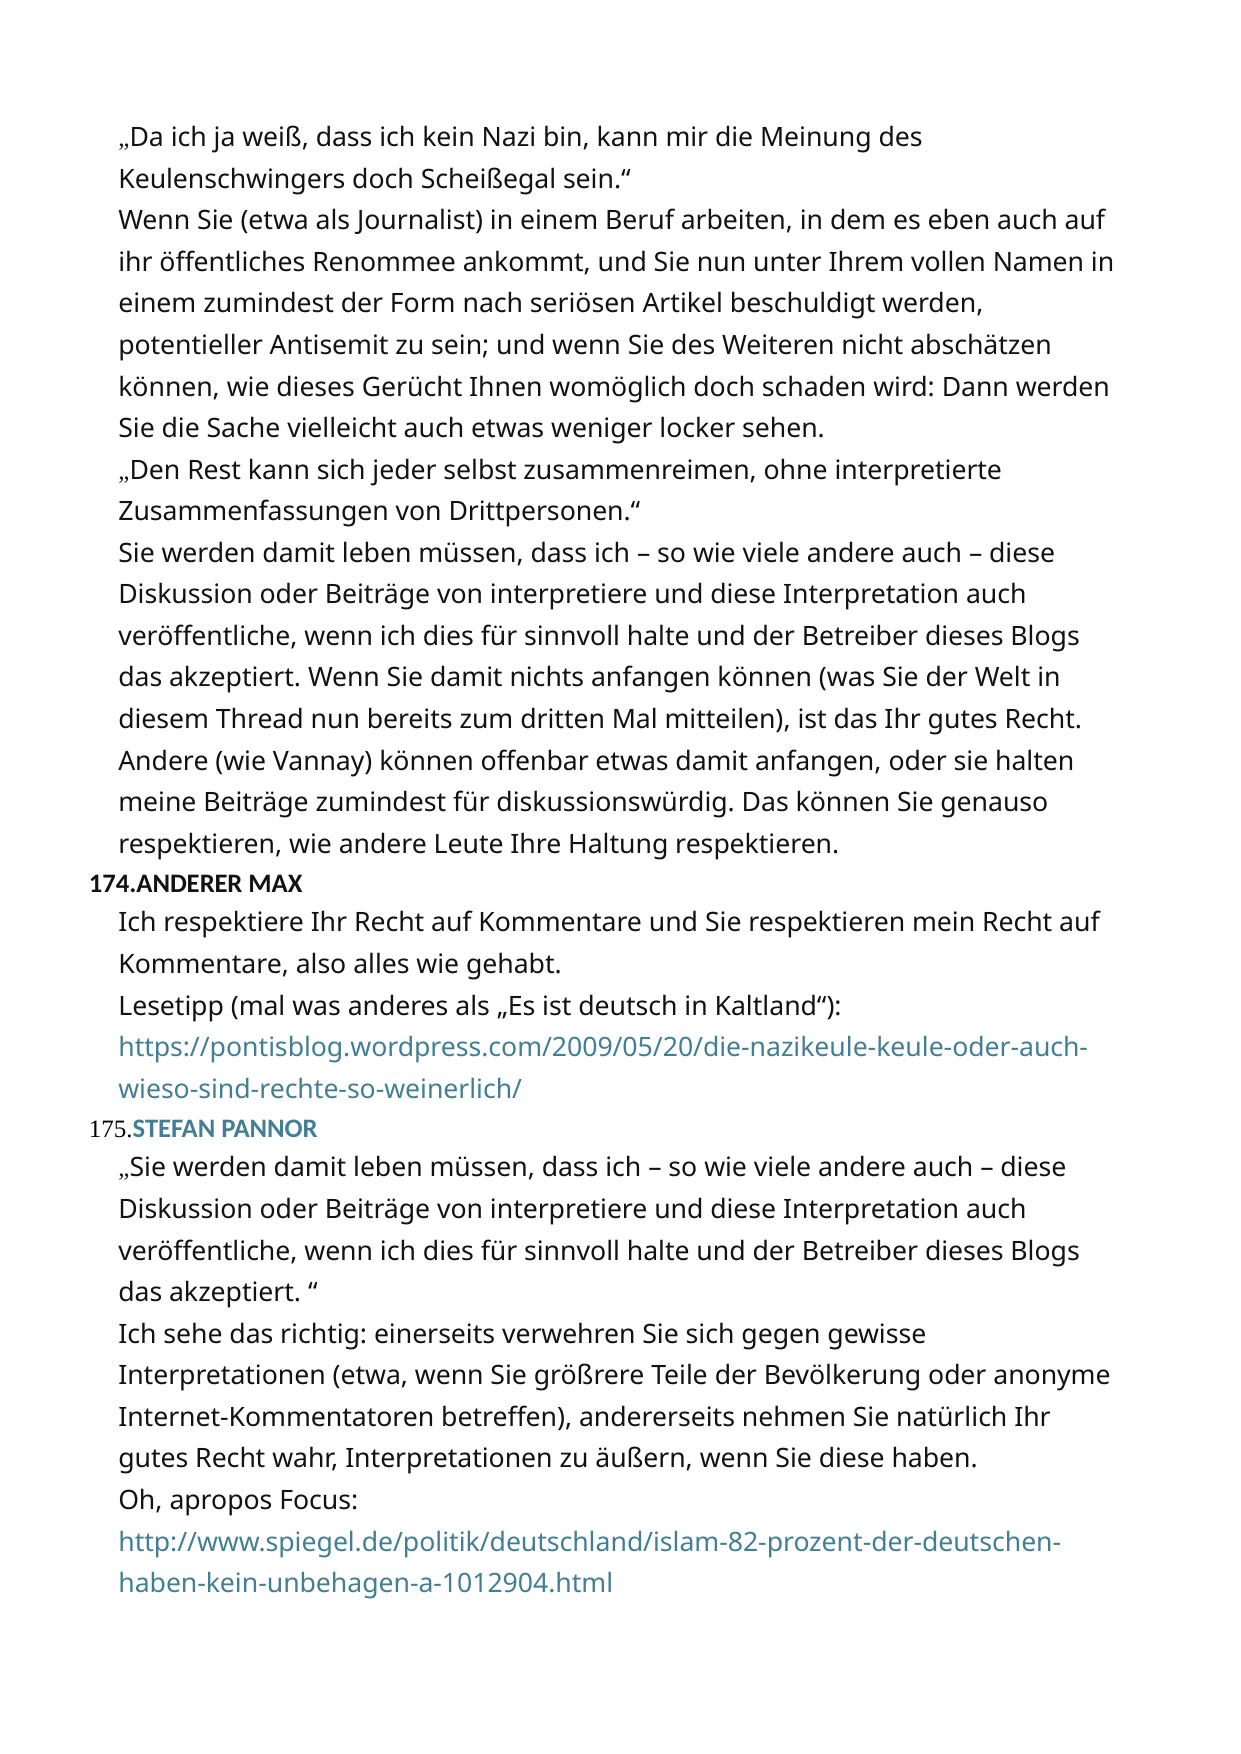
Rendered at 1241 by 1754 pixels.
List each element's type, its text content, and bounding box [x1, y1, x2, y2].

list „Den Rest kann sich jeder selbst zusammenreimen, ohne interpretierte Zusammenfassungen von Drittpersonen.“ [118, 451, 1122, 528]
list Sie werden damit leben müssen, dass ich – so wie viele andere auch – diese Diskussion oder Beiträge von interpretiere und diese Interpretation auch veröffentliche, wenn ich dies für sinnvoll halte und der Betreiber dieses Blogs das akzeptiert. Wenn Sie damit nichts anfangen können (was Sie der Welt in diesem Thread nun bereits zum dritten Mal mitteilen), ist das Ihr gutes Recht. Andere (wie Vannay) können offenbar etwas damit anfangen, oder sie halten meine Beiträge zumindest für diskussionswürdig. Das können Sie genauso respektieren, wie andere Leute Ihre Haltung respektieren. [118, 534, 1122, 861]
list STEFAN PANNOR [118, 1111, 1122, 1144]
list „Da ich ja weiß, dass ich kein Nazi bin, kann mir die Meinung des Keulenschwingers doch Scheißegal sein.“ [118, 118, 1122, 196]
list Ich sehe das richtig: einerseits verwehren Sie sich gegen gewisse Interpretationen (etwa, wenn Sie größrere Teile der Bevölkerung oder anonyme Internet-Kommentatoren betreffen), andererseits nehmen Sie natürlich Ihr gutes Recht wahr, Interpretationen zu äußern, wenn Sie diese haben. [118, 1315, 1122, 1476]
list Lesetipp (mal was anderes als „Es ist deutsch in Kaltland“): https://pontisblog.wordpress.com/2009/05/20/die-nazikeule-keule-oder-auch-wieso-sind-rechte-so-weinerlich/ [118, 987, 1122, 1106]
list ANDERER MAX [118, 866, 1122, 899]
list Oh, apropos Focus: http://www.spiegel.de/politik/deutschland/islam-82-prozent-der-deutschen-haben-kein-unbehagen-a-1012904.html [118, 1481, 1122, 1600]
list Wenn Sie (etwa als Journalist) in einem Beruf arbeiten, in dem es eben auch auf ihr öffentliches Renommee ankommt, und Sie nun unter Ihrem vollen Namen in einem zumindest der Form nach seriösen Artikel beschuldigt werden, potentieller Antisemit zu sein; und wenn Sie des Weiteren nicht abschätzen können, wie dieses Gerücht Ihnen womöglich doch schaden wird: Dann werden Sie die Sache vielleicht auch etwas weniger locker sehen. [118, 201, 1122, 445]
list Ich respektiere Ihr Recht auf Kommentare und Sie respektieren mein Recht auf Kommentare, also alles wie gehabt. [118, 903, 1122, 981]
list „Sie werden damit leben müssen, dass ich – so wie viele andere auch – diese Diskussion oder Beiträge von interpretiere und diese Interpretation auch veröffentliche, wenn ich dies für sinnvoll halte und der Betreiber dieses Blogs das akzeptiert. “ [118, 1148, 1122, 1309]
